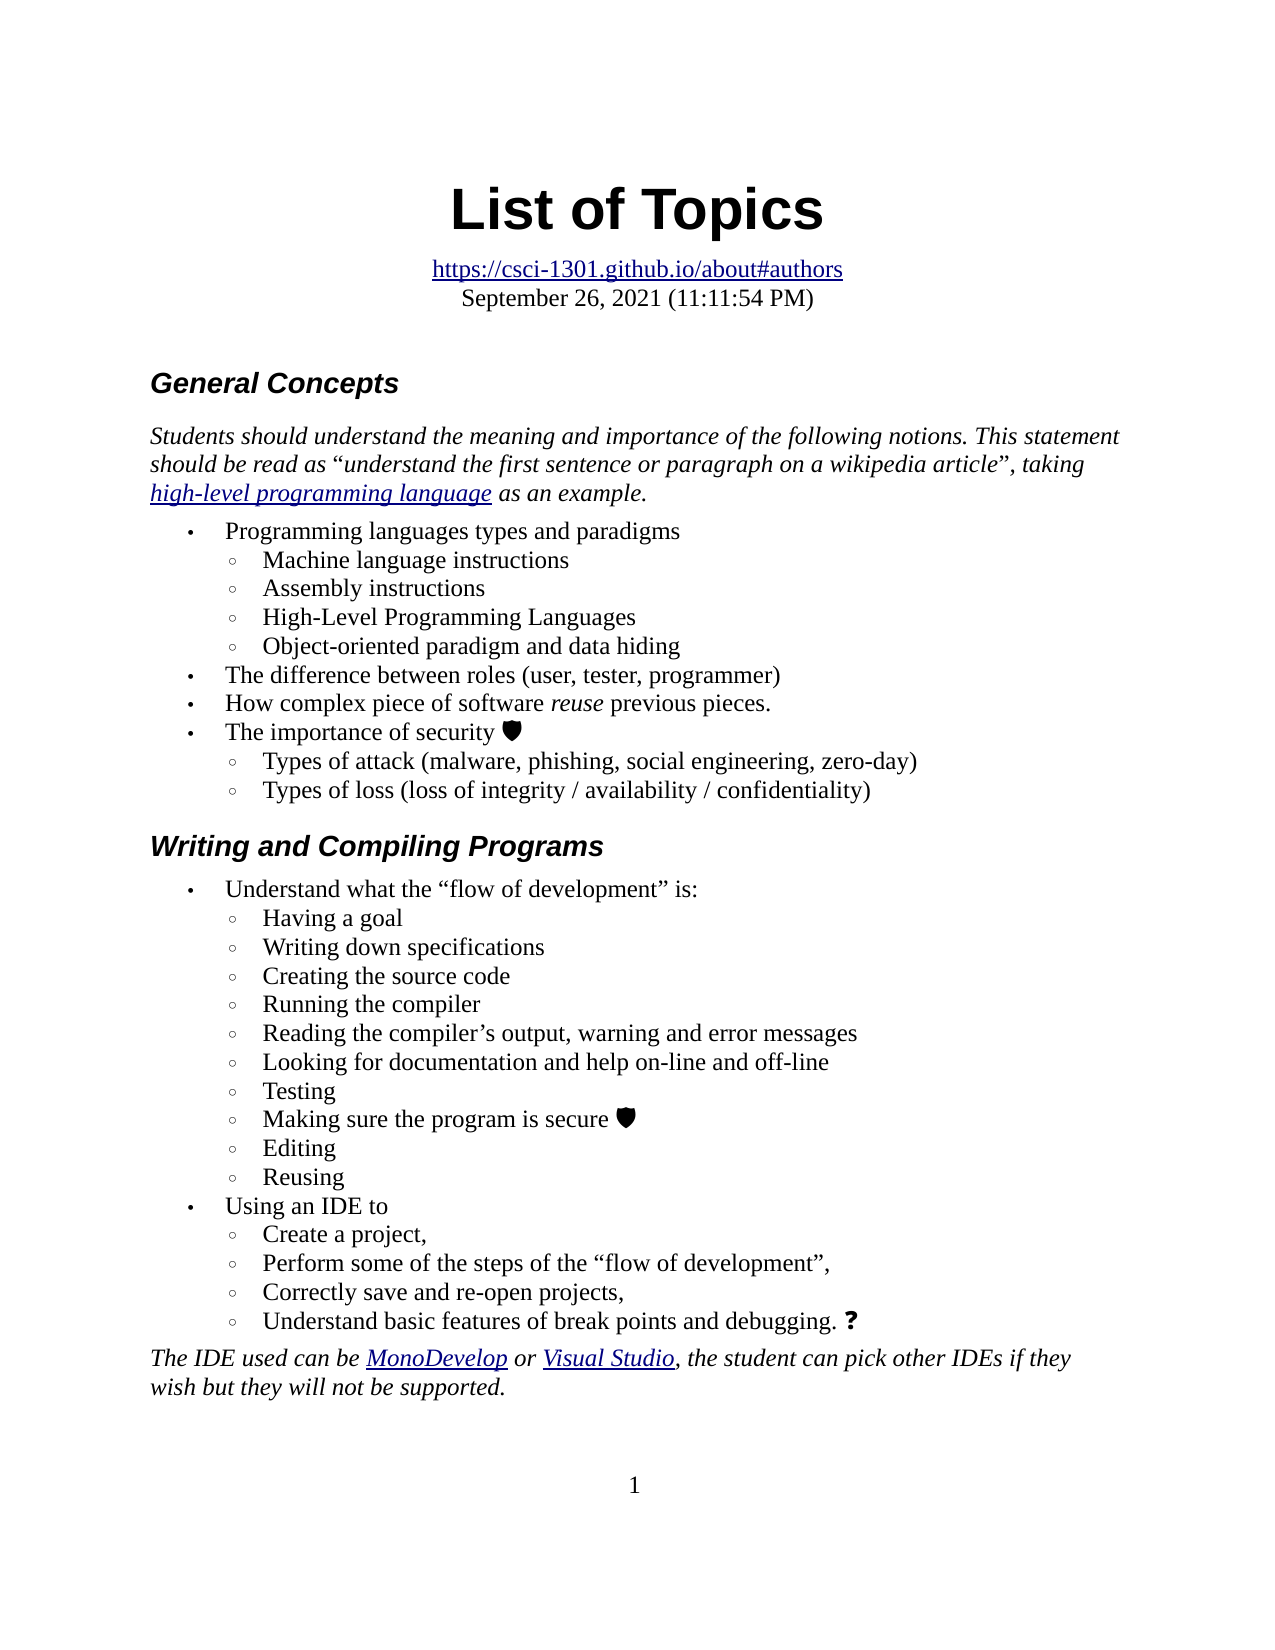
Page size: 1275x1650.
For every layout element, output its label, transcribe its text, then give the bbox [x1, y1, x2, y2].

subtitle General Concepts [150, 366, 1125, 399]
list Creating the source code [225, 961, 1125, 989]
text Students should understand the meaning and importance of the following notions. This statement should be read as “understand the first sentence or paragraph on a wikipedia article”, taking high-level programming language as an example. [150, 421, 1125, 507]
text September 26, 2021 (11:11:54 PM) [150, 283, 1125, 312]
list Looking for documentation and help on-line and off-line [225, 1047, 1125, 1076]
title List of Topics [150, 175, 1125, 242]
list Assembly instructions [225, 573, 1125, 602]
list Reusing [225, 1162, 1125, 1191]
list Understand what the “flow of development” is: [187, 874, 1125, 903]
list Running the compiler [225, 989, 1125, 1018]
list Having a goal [225, 903, 1125, 932]
list Making sure the program is secure 🛡️ [225, 1104, 1125, 1133]
list Perform some of the steps of the “flow of development”, [225, 1248, 1125, 1277]
list Types of loss (loss of integrity / availability / confidentiality) [225, 775, 1125, 803]
list Testing [225, 1076, 1125, 1104]
list The difference between roles (user, tester, programmer) [187, 660, 1125, 688]
text The IDE used can be MonoDevelop or Visual Studio, the student can pick other IDEs if they wish but they will not be supported. [150, 1343, 1125, 1401]
list Object-oriented paradigm and data hiding [225, 631, 1125, 660]
text https://csci-1301.github.io/about#authors [150, 254, 1125, 283]
list Create a project, [225, 1219, 1125, 1248]
list Correctly save and re-open projects, [225, 1277, 1125, 1306]
list How complex piece of software reuse previous pieces. [187, 688, 1125, 717]
list Writing down specifications [225, 932, 1125, 961]
list Using an IDE to [187, 1191, 1125, 1219]
list Machine language instructions [225, 545, 1125, 573]
list The importance of security 🛡️ [187, 717, 1125, 746]
subtitle Writing and Compiling Programs [150, 828, 1125, 862]
list Types of attack (malware, phishing, social engineering, zero-day) [225, 746, 1125, 775]
list High-Level Programming Languages [225, 602, 1125, 631]
list Programming languages types and paradigms [187, 516, 1125, 545]
list Editing [225, 1133, 1125, 1162]
list Understand basic features of break points and debugging. ❓ [225, 1306, 1125, 1334]
list Reading the compiler’s output, warning and error messages [225, 1018, 1125, 1047]
